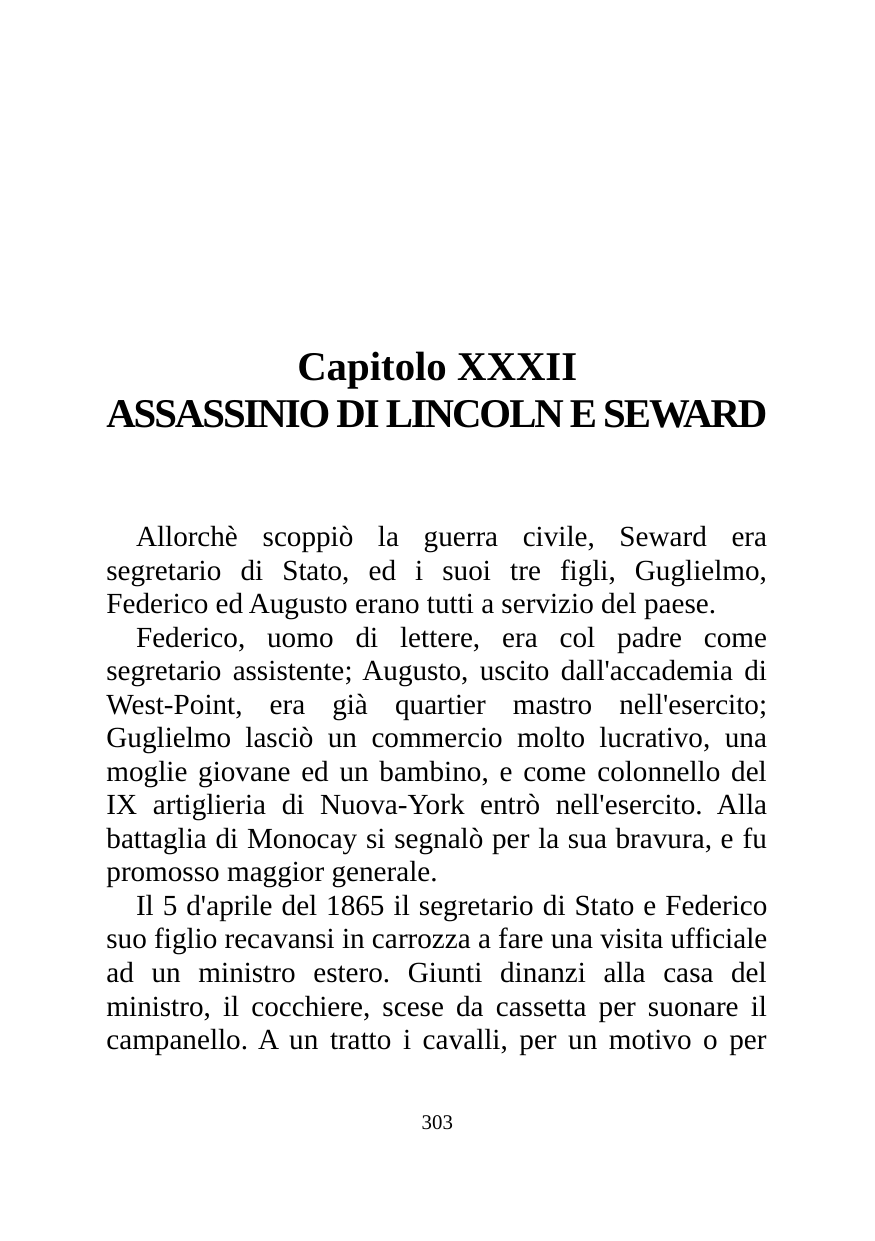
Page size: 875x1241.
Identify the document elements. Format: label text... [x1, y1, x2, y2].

text Allorchè scoppiò la guerra civile, Seward era segretario di Stato, ed i suoi tre figli, Guglielmo, Federico ed Augusto erano tutti a servizio del paese. [106, 519, 768, 620]
subtitle Capitolo XXXII ASSASSINIO DI LINCOLN E SEWARD [106, 342, 768, 436]
text Il 5 d'aprile del 1865 il segretario di Stato e Federico suo figlio recavansi in carrozza a fare una visita ufficiale ad un ministro estero. Giunti dinanzi alla casa del ministro, il cocchiere, scese da cassetta per suonare il campanello. A un tratto i cavalli, per un motivo o per [106, 888, 768, 1056]
text Federico, uomo di lettere, era col padre come segretario assistente; Augusto, uscito dall'accademia di West-Point, era già quartier mastro nell'esercito; Guglielmo lasciò un commercio molto lucrativo, una moglie giovane ed un bambino, e come colonnello del IX artiglieria di Nuova-York entrò nell'esercito. Alla battaglia di Monocay si segnalò per la sua bravura, e fu promosso maggior generale. [106, 620, 768, 888]
